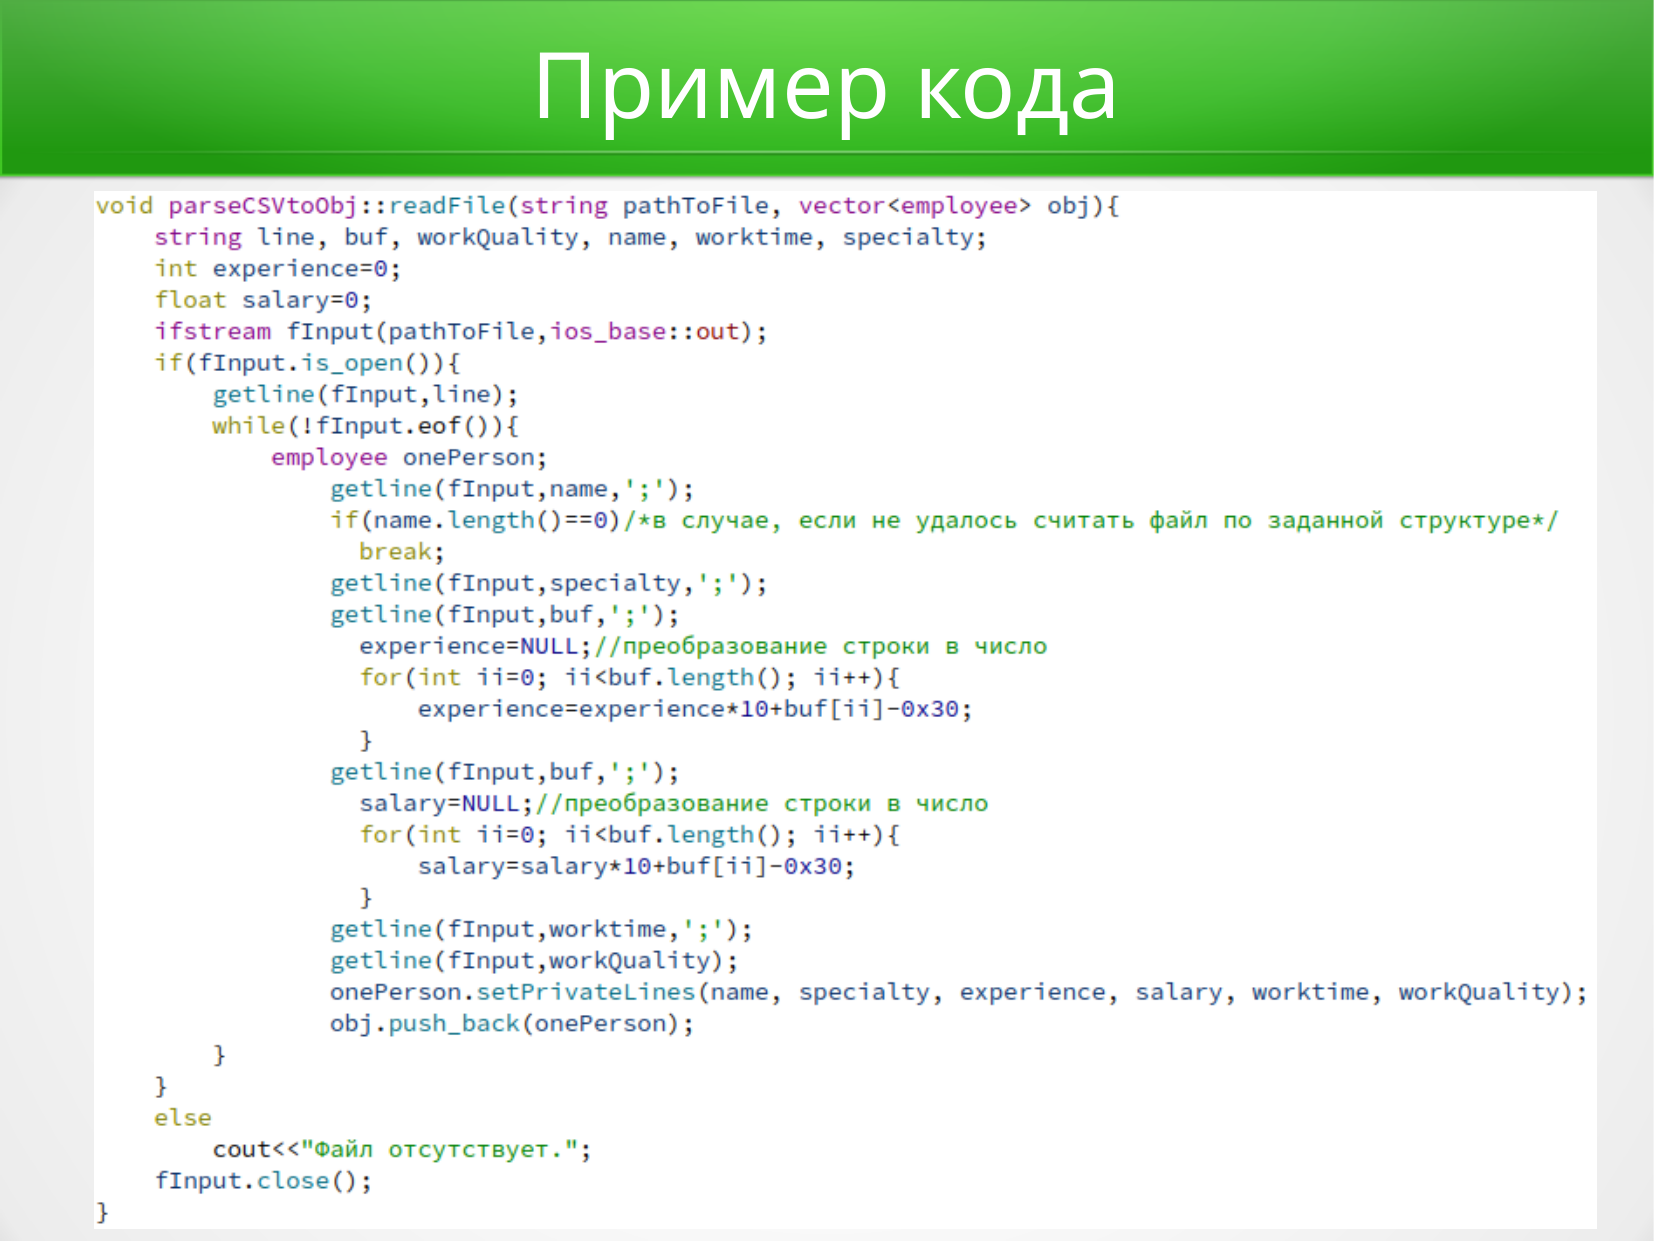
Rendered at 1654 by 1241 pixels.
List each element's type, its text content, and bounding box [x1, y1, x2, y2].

title Пример кода [82, 11, 1571, 154]
picture [0, 0, 1654, 1241]
